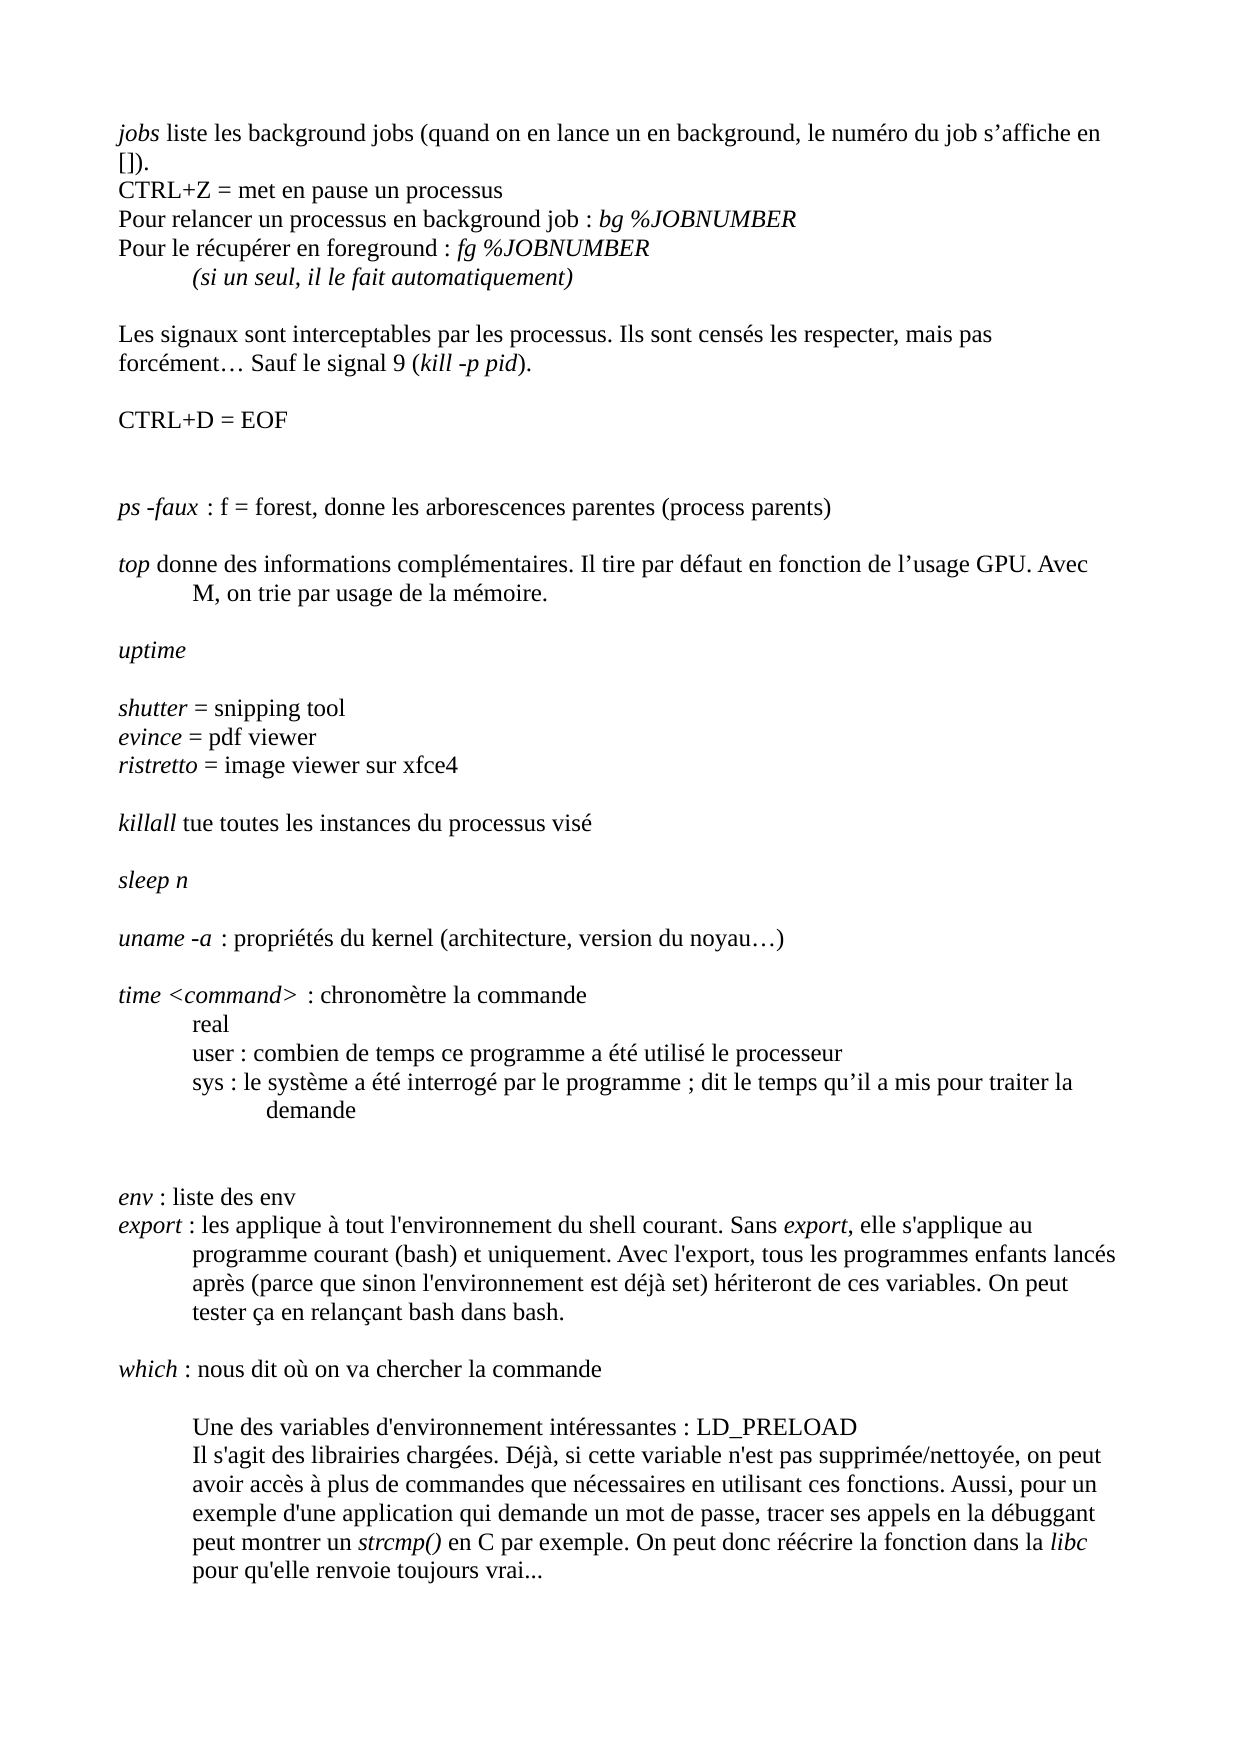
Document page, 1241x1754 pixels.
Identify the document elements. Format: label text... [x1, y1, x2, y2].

text top donne des informations complémentaires. Il tire par défaut en fonction de l’usage GPU. Avec M, on trie par usage de la mémoire. [118, 549, 1122, 607]
text jobs liste les background jobs (quand on en lance un en background, le numéro du job s’affiche en []). [118, 118, 1122, 176]
text CTRL+D = EOF [118, 406, 1122, 434]
text user : combien de temps ce programme a été utilisé le processeur [118, 1038, 1122, 1067]
text CTRL+Z = met en pause un processus [118, 176, 1122, 204]
text Pour le récupérer en foreground : fg %JOBNUMBER [118, 233, 1122, 262]
text shutter = snipping tool [118, 693, 1122, 722]
text sys : le système a été interrogé par le programme ; dit le temps qu’il a mis pour traiter la demande [118, 1067, 1122, 1124]
text (si un seul, il le fait automatiquement) [118, 262, 1122, 291]
text ristretto = image viewer sur xfce4 [118, 751, 1122, 779]
text uname -a : propriétés du kernel (architecture, version du noyau…) [118, 923, 1122, 952]
text Il s'agit des librairies chargées. Déjà, si cette variable n'est pas supprimée/nettoyée, on peut avoir accès à plus de commandes que nécessaires en utilisant ces fonctions. Aussi, pour un exemple d'une application qui demande un mot de passe, tracer ses appels en la débuggant peut montrer un strcmp() en C par exemple. On peut donc réécrire la fonction dans la libc pour qu'elle renvoie toujours vrai... [118, 1441, 1122, 1584]
text export : les applique à tout l'environnement du shell courant. Sans export, elle s'applique au programme courant (bash) et uniquement. Avec l'export, tous les programmes enfants lancés après (parce que sinon l'environnement est déjà set) hériteront de ces variables. On peut tester ça en relançant bash dans bash. [118, 1211, 1122, 1326]
text sleep n [118, 866, 1122, 894]
text evince = pdf viewer [118, 722, 1122, 751]
text Une des variables d'environnement intéressantes : LD_PRELOAD [118, 1412, 1122, 1441]
text real [118, 1009, 1122, 1038]
text Pour relancer un processus en background job : bg %JOBNUMBER [118, 204, 1122, 233]
text which : nous dit où on va chercher la commande [118, 1354, 1122, 1383]
text ps -faux : f = forest, donne les arborescences parentes (process parents) [118, 492, 1122, 521]
text uptime [118, 636, 1122, 664]
text killall tue toutes les instances du processus visé [118, 808, 1122, 837]
text time <command> : chronomètre la commande [118, 981, 1122, 1009]
text env : liste des env [118, 1182, 1122, 1211]
text Les signaux sont interceptables par les processus. Ils sont censés les respecter, mais pas forcément… Sauf le signal 9 (kill -p pid). [118, 319, 1122, 377]
